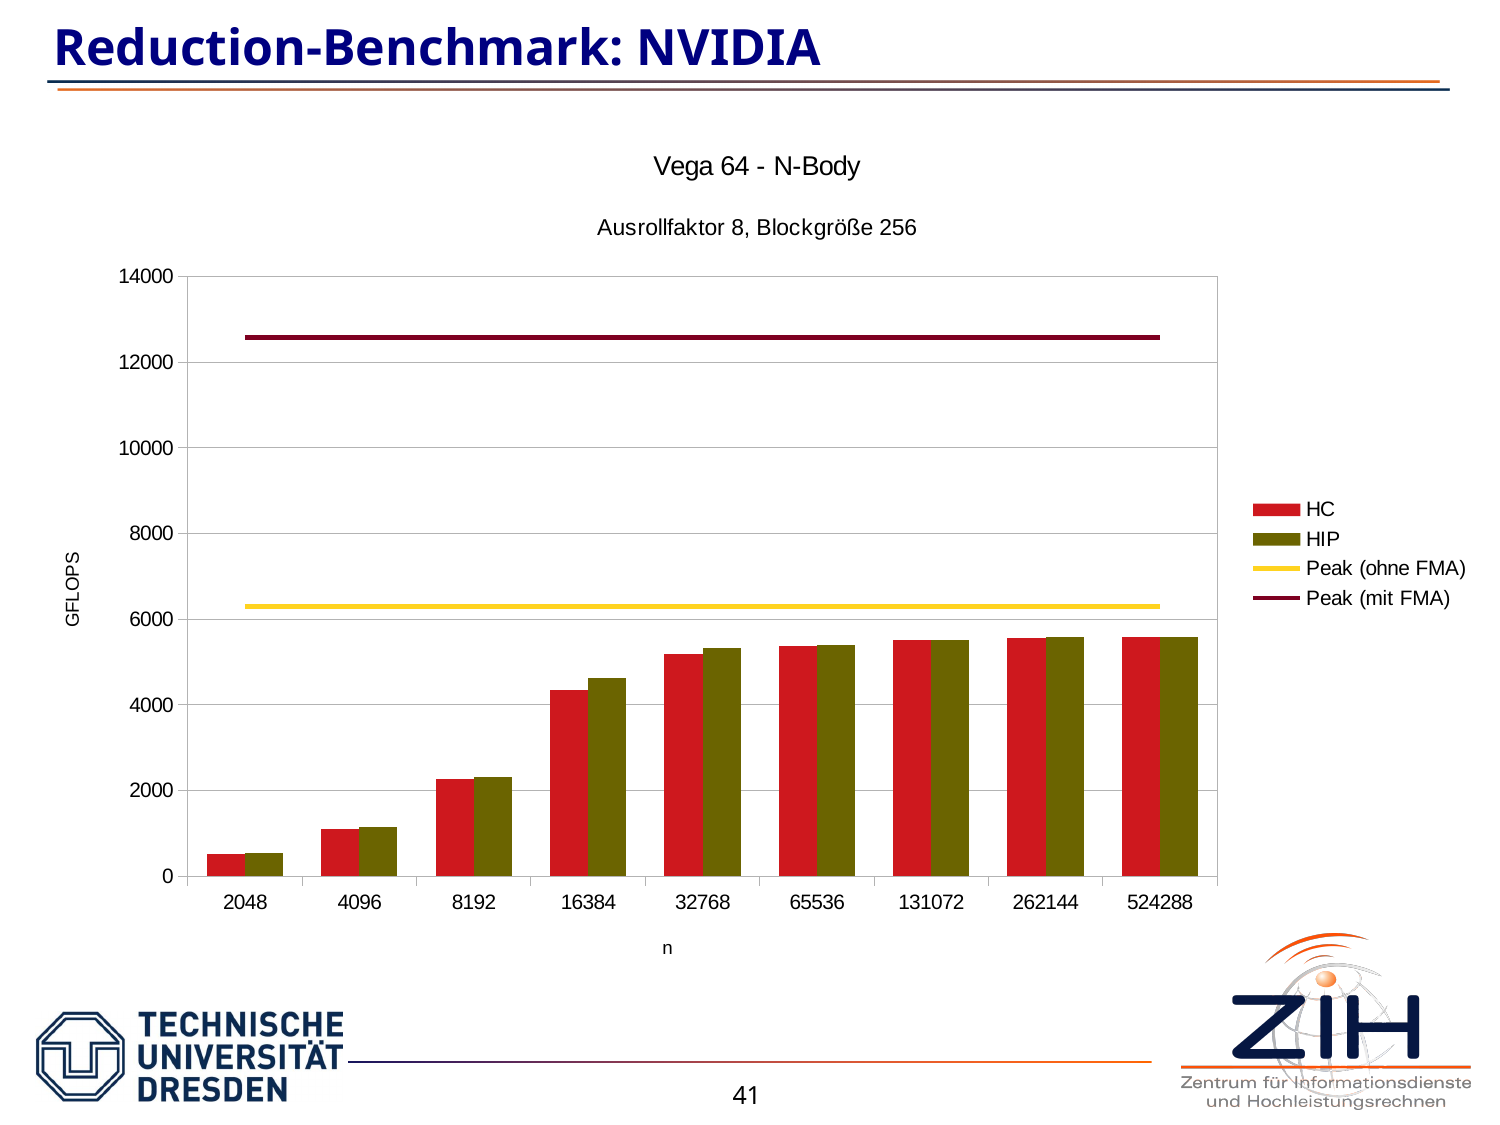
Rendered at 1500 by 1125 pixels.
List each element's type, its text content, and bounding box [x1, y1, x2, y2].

title Reduction-Benchmark: NVIDIA [53, 12, 1453, 81]
picture [35, 1011, 343, 1102]
picture [1181, 991, 1471, 1110]
chart [29, 118, 1486, 991]
picture [47, 80, 1450, 91]
